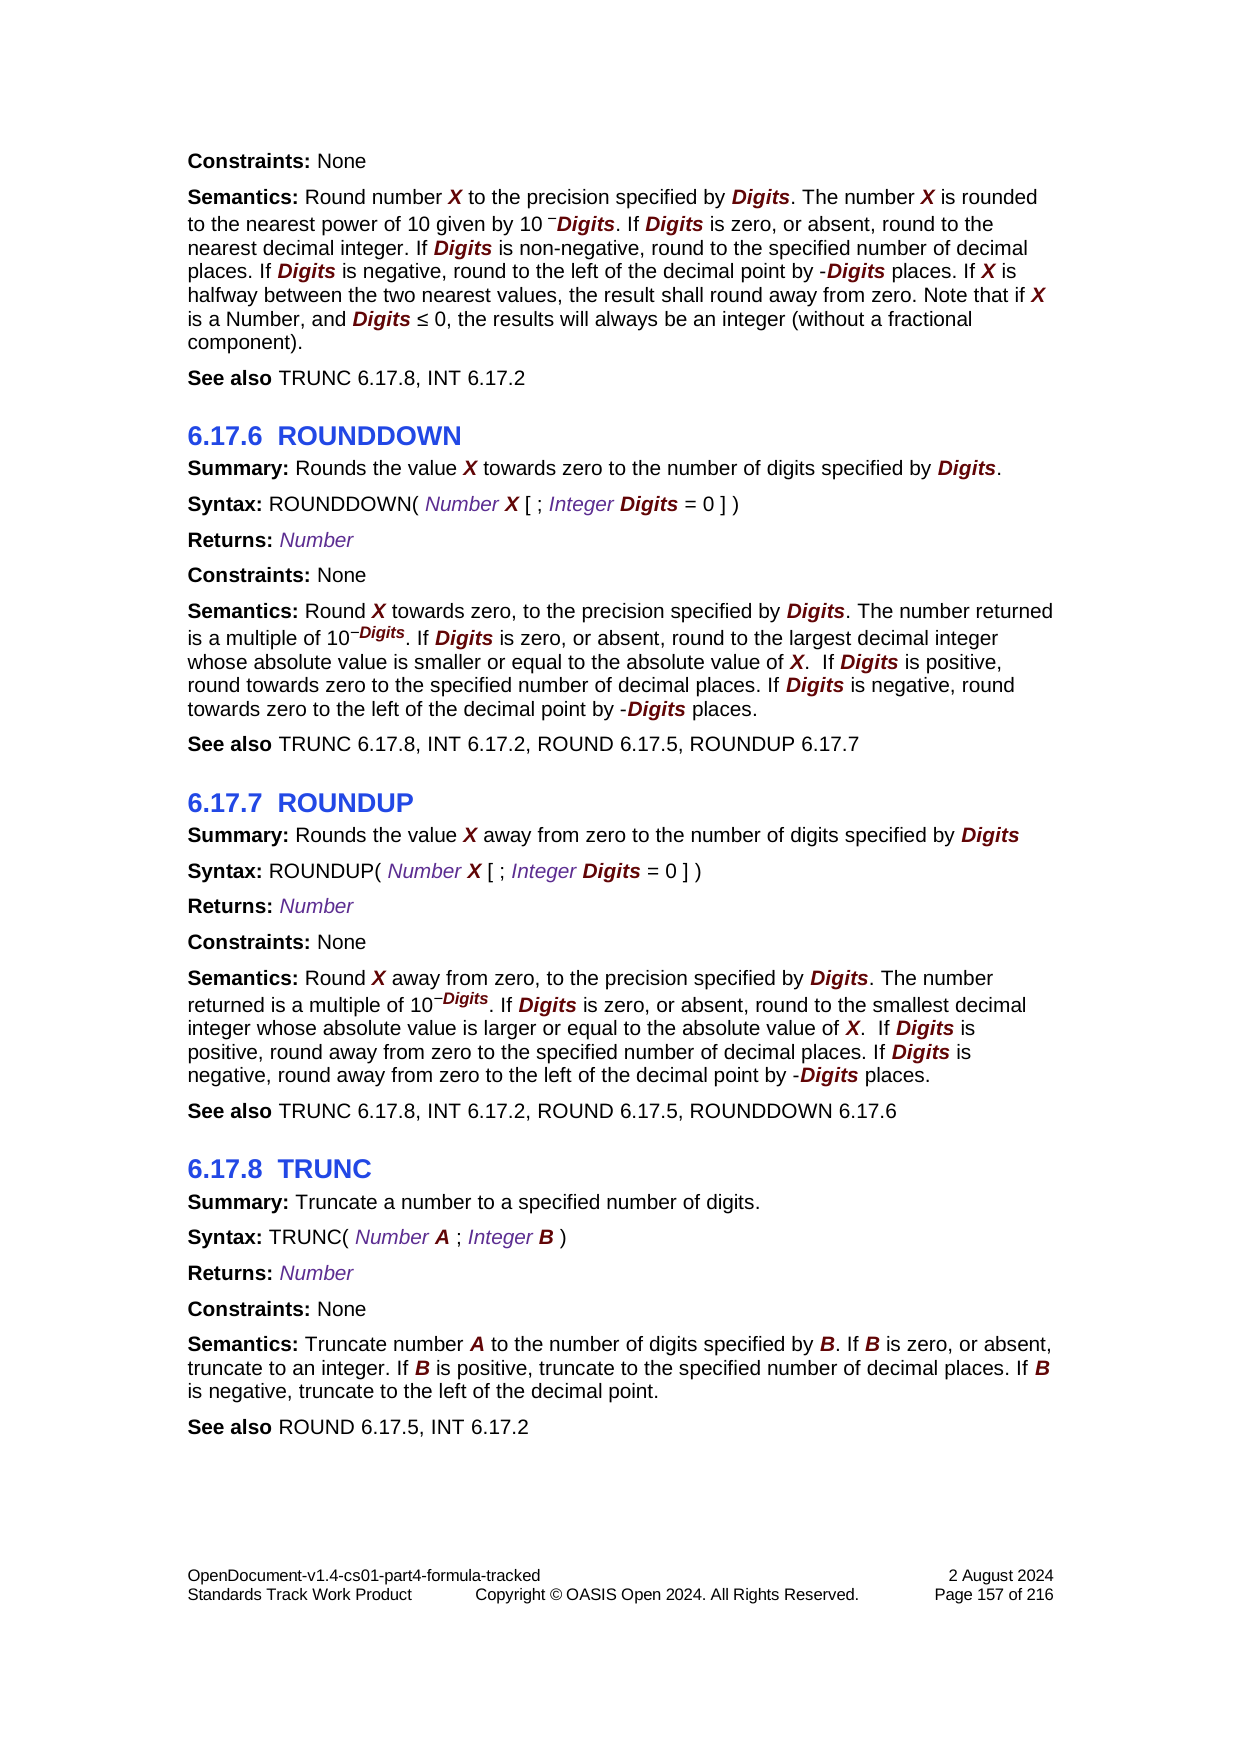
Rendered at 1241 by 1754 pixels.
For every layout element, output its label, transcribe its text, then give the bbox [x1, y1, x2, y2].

text Returns: Number [187, 528, 1053, 552]
text See also TRUNC 6.17.8, INT 6.17.2 [187, 366, 1053, 390]
subtitle ROUNDUP [187, 787, 1053, 817]
text Constraints: None [187, 150, 1053, 173]
text Constraints: None [187, 930, 1053, 954]
text Syntax: TRUNC( Number A ; Integer B ) [187, 1226, 1053, 1249]
text Summary: Rounds the value X away from zero to the number of digits specified by Digits [187, 823, 1053, 847]
subtitle TRUNC [187, 1154, 1053, 1184]
text Semantics: Round number X to the precision specified by Digits. The number X is rounded to the nearest power of 10 given by 10 −Digits. If Digits is zero, or absent, round to the nearest decimal integer. If Digits is non-negative, round to the specified number of decimal places. If Digits is negative, round to the left of the decimal point by -Digits places. If X is halfway between the two nearest values, the result shall round away from zero. Note that if X is a Number, and Digits ≤ 0, the results will always be an integer (without a fractional component). [187, 186, 1053, 354]
text Constraints: None [187, 564, 1053, 587]
text Semantics: Round X away from zero, to the precision specified by Digits. The number returned is a multiple of 10−Digits. If Digits is zero, or absent, round to the smallest decimal integer whose absolute value is larger or equal to the absolute value of X. If Digits is positive, round away from zero to the specified number of decimal places. If Digits is negative, round away from zero to the left of the decimal point by -Digits places. [187, 966, 1053, 1087]
text Returns: Number [187, 895, 1053, 918]
text Semantics: Round X towards zero, to the precision specified by Digits. The number returned is a multiple of 10−Digits. If Digits is zero, or absent, round to the largest decimal integer whose absolute value is smaller or equal to the absolute value of X. If Digits is positive, round towards zero to the specified number of decimal places. If Digits is negative, round towards zero to the left of the decimal point by -Digits places. [187, 599, 1053, 721]
text See also TRUNC 6.17.8, INT 6.17.2, ROUND 6.17.5, ROUNDDOWN 6.17.6 [187, 1099, 1053, 1123]
text Syntax: ROUNDDOWN( Number X [ ; Integer Digits = 0 ] ) [187, 492, 1053, 516]
text Semantics: Truncate number A to the number of digits specified by B. If B is zero, or absent, truncate to an integer. If B is positive, truncate to the specified number of decimal places. If B is negative, truncate to the left of the decimal point. [187, 1333, 1053, 1403]
text Syntax: ROUNDUP( Number X [ ; Integer Digits = 0 ] ) [187, 859, 1053, 883]
text See also ROUND 6.17.5, INT 6.17.2 [187, 1415, 1053, 1439]
subtitle ROUNDDOWN [187, 421, 1053, 451]
text See also TRUNC 6.17.8, INT 6.17.2, ROUND 6.17.5, ROUNDUP 6.17.7 [187, 733, 1053, 756]
text Summary: Rounds the value X towards zero to the number of digits specified by Digits. [187, 457, 1053, 480]
text Returns: Number [187, 1261, 1053, 1285]
text Constraints: None [187, 1297, 1053, 1321]
text Summary: Truncate a number to a specified number of digits. [187, 1190, 1053, 1214]
